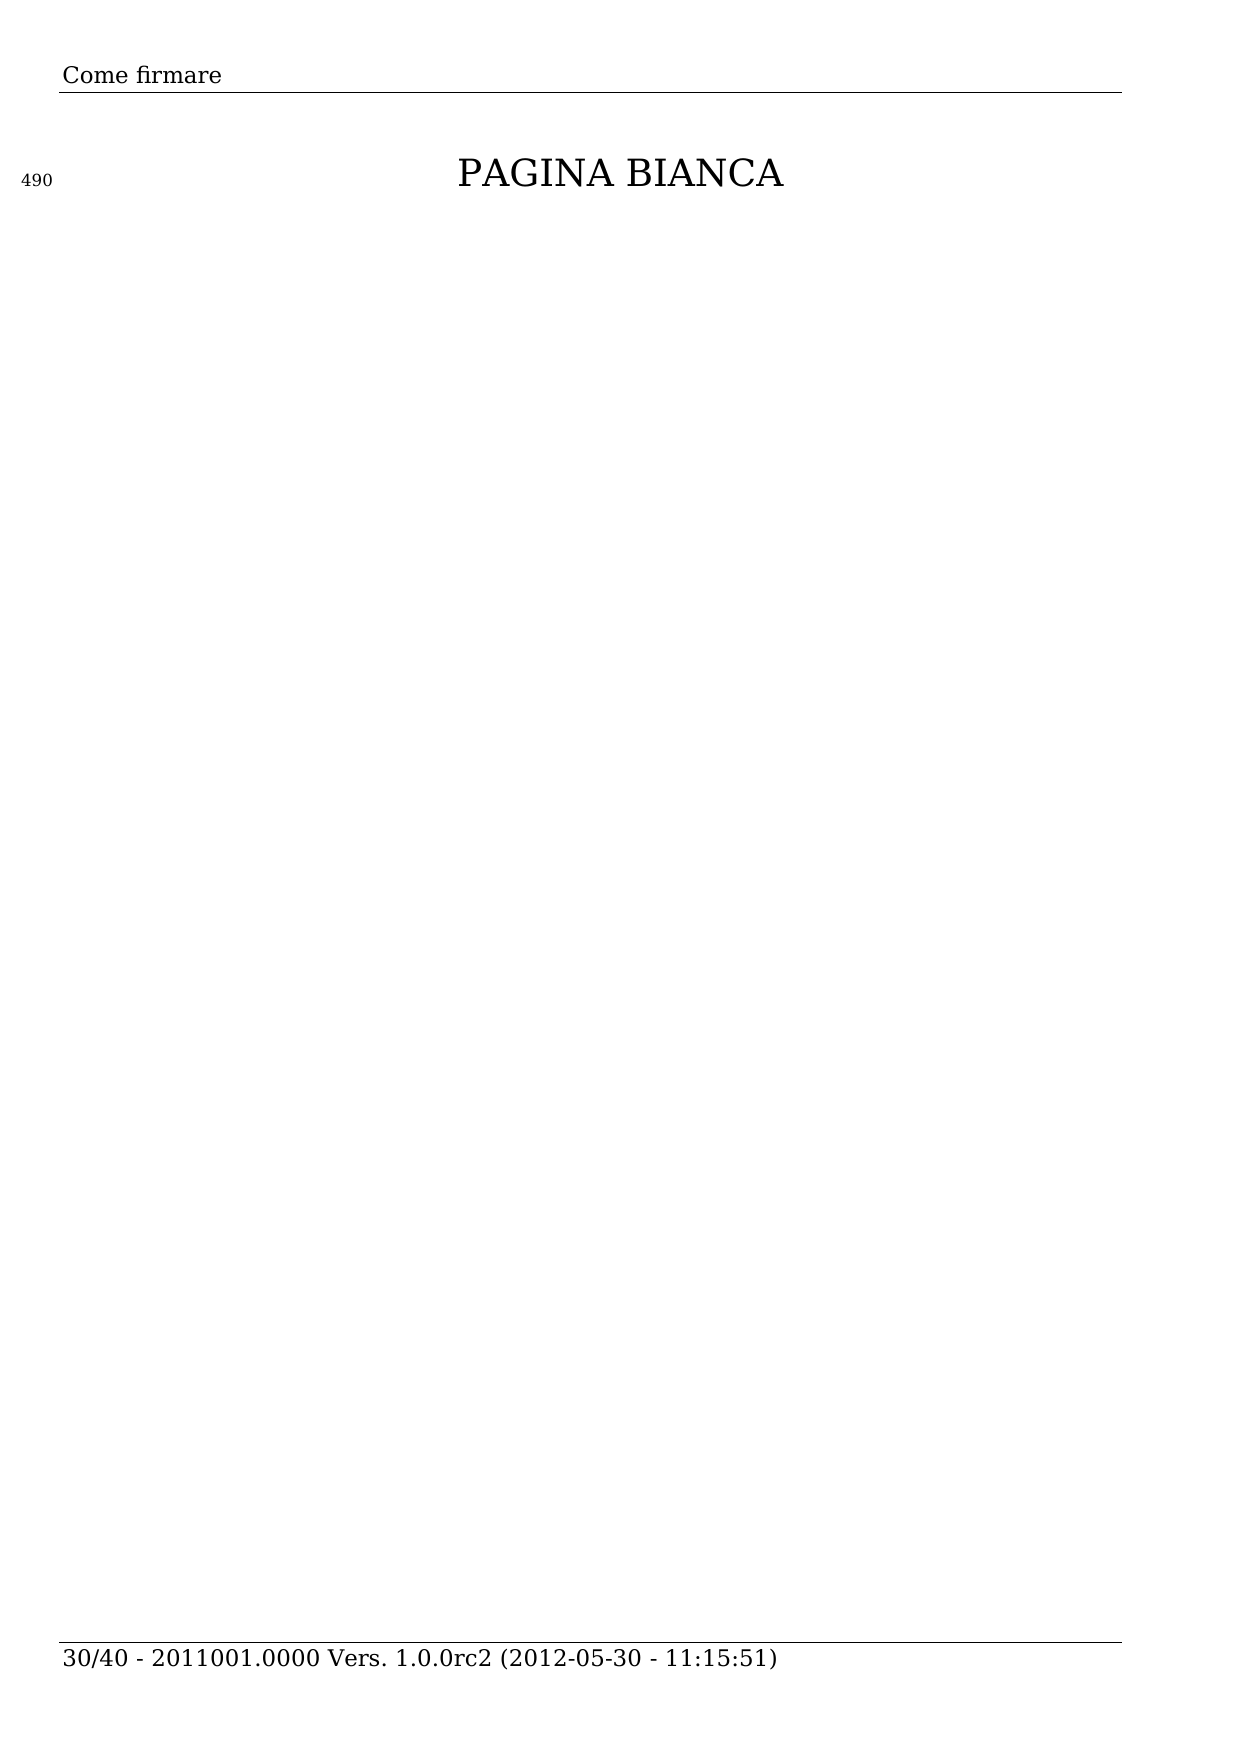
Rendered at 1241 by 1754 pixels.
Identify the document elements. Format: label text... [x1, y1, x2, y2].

text PAGINA BIANCA [118, 151, 1122, 195]
